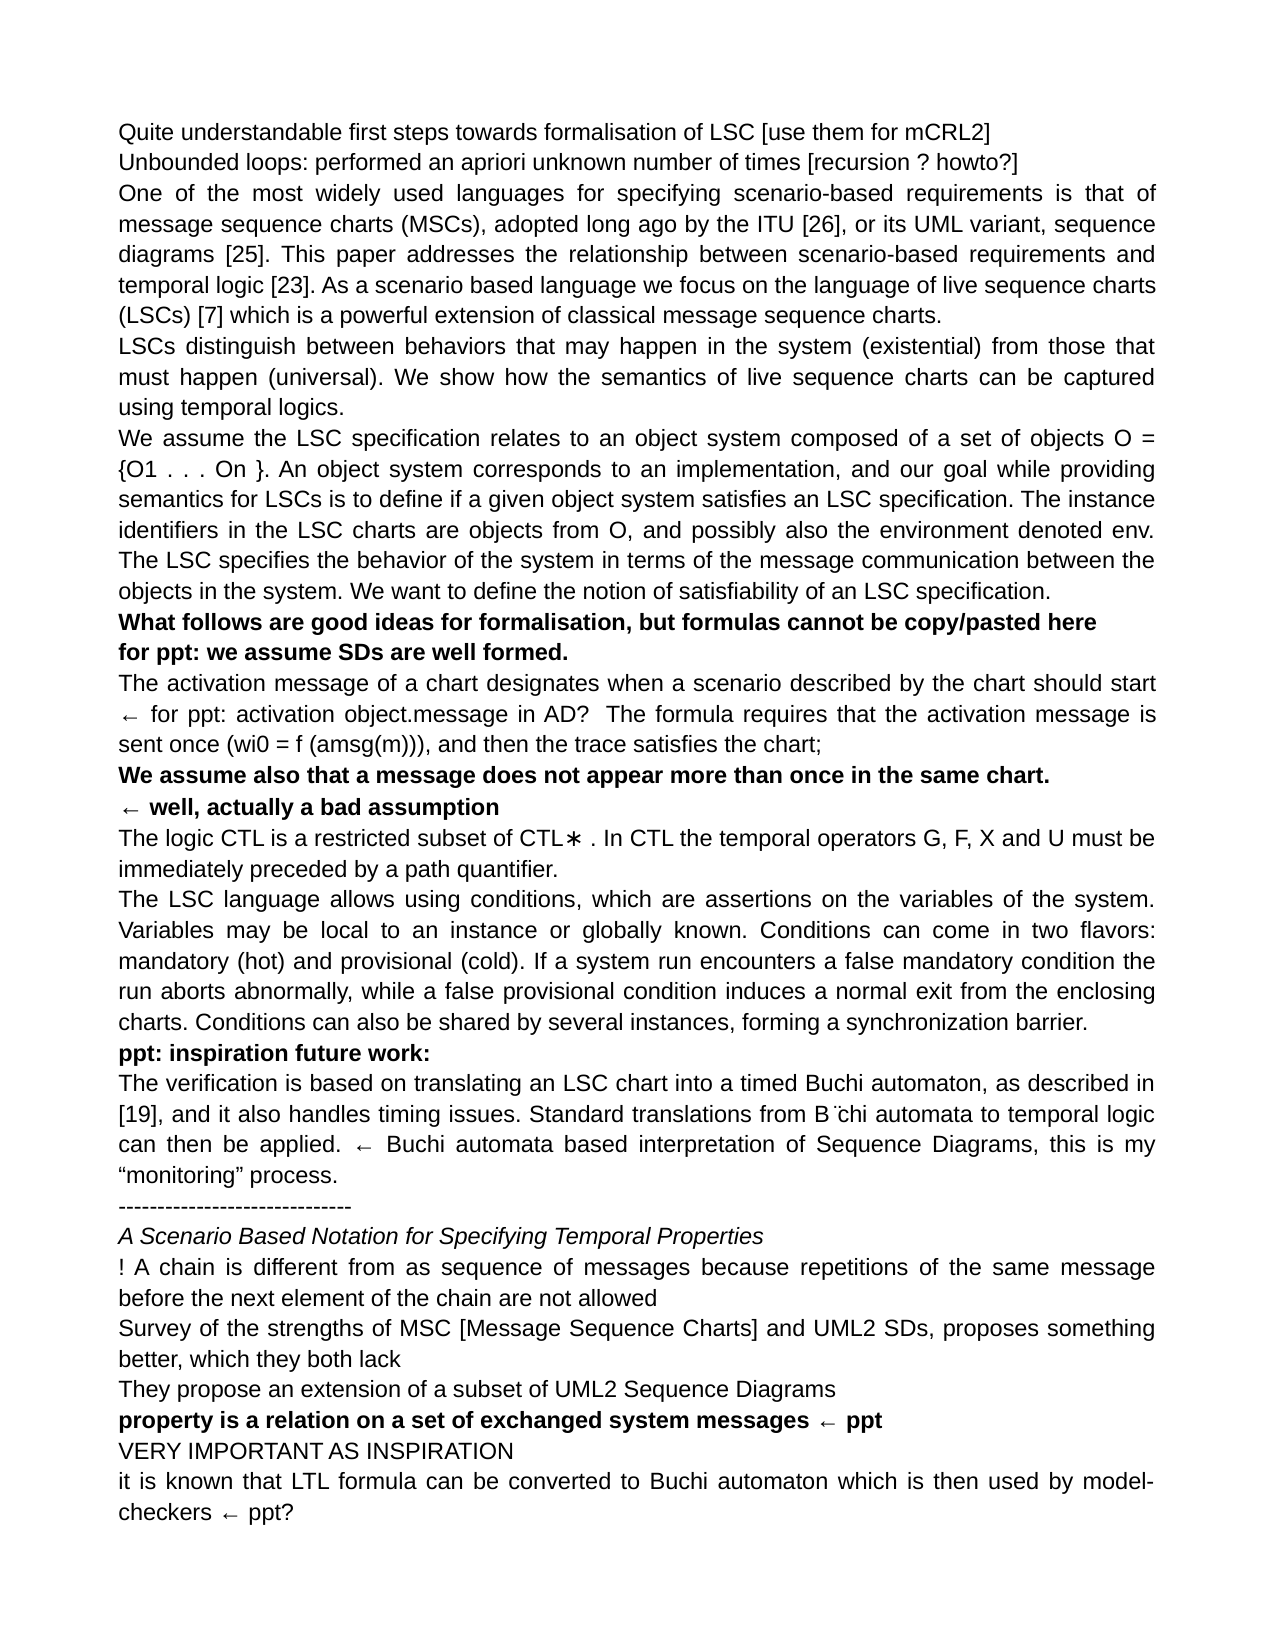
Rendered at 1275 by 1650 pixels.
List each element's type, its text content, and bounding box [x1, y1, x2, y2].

text The activation message of a chart designates when a scenario described by the chart should start ← for ppt: activation object.message in AD? The formula requires that the activation message is sent once (wi0 = f (amsg(m))), and then the trace satisfies the chart; [118, 669, 1157, 757]
text We assume the LSC specification relates to an object system composed of a set of objects O = {O1 . . . On }. An object system corresponds to an implementation, and our goal while providing semantics for LSCs is to define if a given object system satisfies an LSC specification. The instance identifiers in the LSC charts are objects from O, and possibly also the environment denoted env. The LSC specifies the behavior of the system in terms of the message communication between the objects in the system. We want to define the notion of satisfiability of an LSC specification. [118, 424, 1157, 604]
text ← well, actually a bad assumption [118, 792, 1157, 821]
text A Scenario Based Notation for Specifying Temporal Properties [118, 1223, 1157, 1249]
text Unbounded loops: performed an apriori unknown number of times [recursion ? howto?] [118, 149, 1157, 176]
text The logic CTL is a restricted subset of CTL∗ . In CTL the temporal operators G, F, X and U must be immediately preceded by a path quantifier. [118, 824, 1157, 882]
text They propose an extension of a subset of UML2 Sequence Diagrams [118, 1376, 1157, 1403]
text property is a relation on a set of exchanged system messages ← ppt [118, 1406, 1157, 1433]
text ------------------------------ [118, 1192, 1157, 1219]
text ppt: inspiration future work: [118, 1039, 1157, 1066]
text it is known that LTL formula can be converted to Buchi automaton which is then used by model-checkers ← ppt? [118, 1468, 1157, 1525]
text One of the most widely used languages for specifying scenario-based requirements is that of message sequence charts (MSCs), adopted long ago by the ITU [26], or its UML variant, sequence diagrams [25]. This paper addresses the relationship between scenario-based requirements and temporal logic [23]. As a scenario based language we focus on the language of live sequence charts (LSCs) [7] which is a powerful extension of classical message sequence charts. [118, 179, 1157, 329]
text VERY IMPORTANT AS INSPIRATION [118, 1437, 1157, 1464]
text Survey of the strengths of MSC [Message Sequence Charts] and UML2 SDs, proposes something better, which they both lack [118, 1314, 1157, 1372]
text LSCs distinguish between behaviors that may happen in the system (existential) from those that must happen (universal). We show how the semantics of live sequence charts can be captured using temporal logics. [118, 332, 1157, 421]
text The verification is based on translating an LSC chart into a timed Buchi automaton, as described in [19], and it also handles timing issues. Standard translations from B ̈chi automata to temporal logic can then be applied. ← Buchi automata based interpretation of Sequence Diagrams, this is my “monitoring” process. [118, 1069, 1157, 1188]
text ! A chain is different from as sequence of messages because repetitions of the same message before the next element of the chain are not allowed [118, 1253, 1157, 1311]
text for ppt: we assume SDs are well formed. [118, 639, 1157, 666]
text Quite understandable first steps towards formalisation of LSC [use them for mCRL2] [118, 118, 1157, 145]
text What follows are good ideas for formalisation, but formulas cannot be copy/pasted here [118, 608, 1157, 635]
text We assume also that a message does not appear more than once in the same chart. [118, 761, 1157, 788]
text The LSC language allows using conditions, which are assertions on the variables of the system. Variables may be local to an instance or globally known. Conditions can come in two flavors: mandatory (hot) and provisional (cold). If a system run encounters a false mandatory condition the run aborts abnormally, while a false provisional condition induces a normal exit from the enclosing charts. Conditions can also be shared by several instances, forming a synchronization barrier. [118, 886, 1157, 1035]
